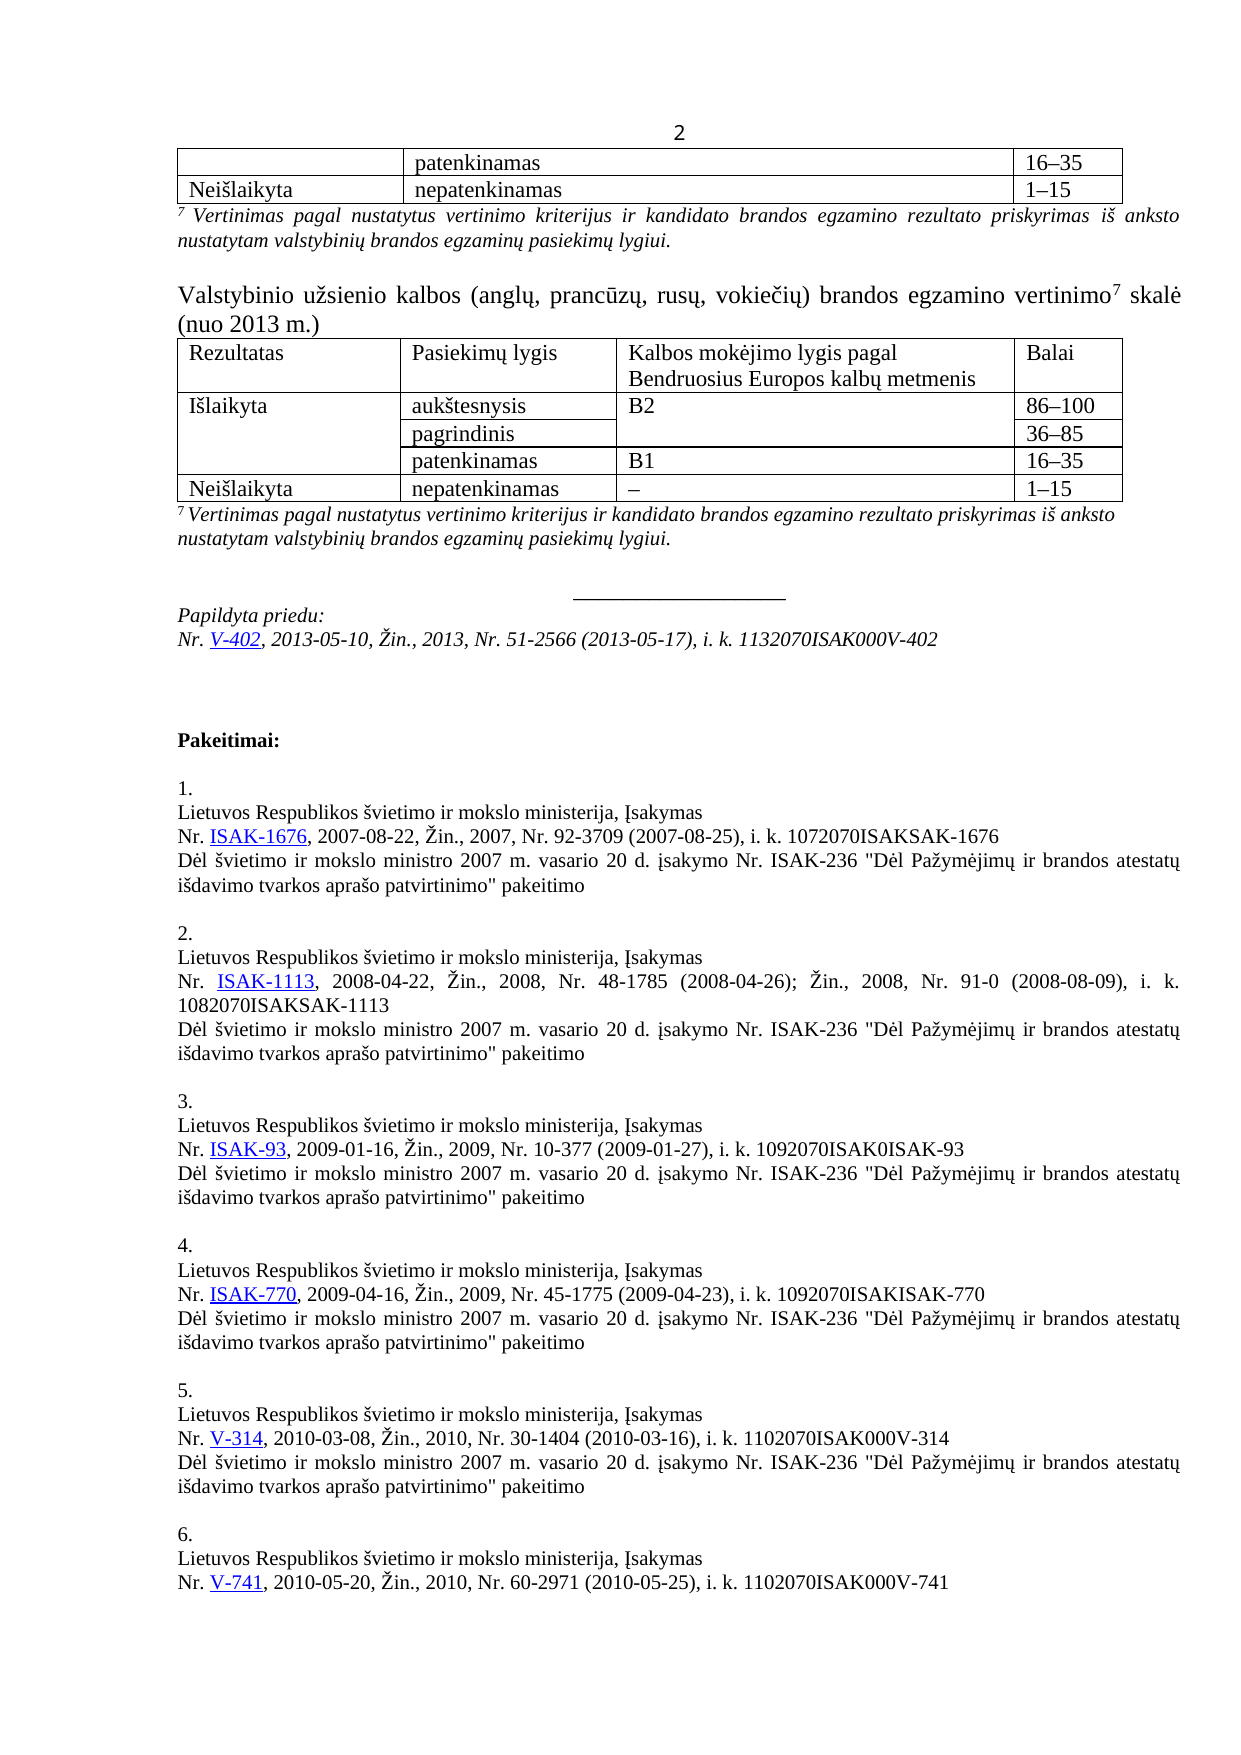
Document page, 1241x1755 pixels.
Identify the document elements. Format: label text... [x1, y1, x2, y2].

table_cell nepatenkinamas [401, 475, 616, 501]
text 6. [177, 1522, 1181, 1546]
text 1. [177, 776, 1181, 800]
table_cell pagrindinis [401, 420, 616, 446]
table_header Rezultatas [178, 339, 400, 392]
text Dėl švietimo ir mokslo ministro 2007 m. vasario 20 d. įsakymo Nr. ISAK-236 "Dėl Pažymėjimų ir brandos atestatų išdavimo tvarkos aprašo patvirtinimo" pakeitimo [177, 1161, 1181, 1209]
table_cell – [617, 475, 1014, 501]
text Nr. ISAK-770, 2009-04-16, Žin., 2009, Nr. 45-1775 (2009-04-23), i. k. 1092070ISAKISAK-770 [177, 1282, 1181, 1306]
text 3. [177, 1089, 1181, 1113]
table_cell nepatenkinamas [404, 176, 1013, 202]
table_header Pasiekimų lygis [401, 339, 616, 392]
text Lietuvos Respublikos švietimo ir mokslo ministerija, Įsakymas [177, 945, 1181, 969]
table_cell patenkinamas [401, 448, 616, 474]
text Dėl švietimo ir mokslo ministro 2007 m. vasario 20 d. įsakymo Nr. ISAK-236 "Dėl Pažymėjimų ir brandos atestatų išdavimo tvarkos aprašo patvirtinimo" pakeitimo [177, 1450, 1181, 1498]
text Nr. V-314, 2010-03-08, Žin., 2010, Nr. 30-1404 (2010-03-16), i. k. 1102070ISAK000V-314 [177, 1426, 1181, 1450]
table_cell B2 [617, 393, 1014, 446]
table_cell Neišlaikyta [178, 176, 403, 202]
table_cell Neišlaikyta [178, 475, 400, 501]
text 2. [177, 921, 1181, 945]
text Valstybinio užsienio kalbos (anglų, prancūzų, rusų, vokiečių) brandos egzamino vertinimo7 skalė (nuo 2013 m.) [177, 280, 1181, 338]
text Dėl švietimo ir mokslo ministro 2007 m. vasario 20 d. įsakymo Nr. ISAK-236 "Dėl Pažymėjimų ir brandos atestatų išdavimo tvarkos aprašo patvirtinimo" pakeitimo [177, 1306, 1181, 1354]
table_header Kalbos mokėjimo lygis pagal Bendruosius Europos kalbų metmenis [617, 339, 1014, 392]
text Lietuvos Respublikos švietimo ir mokslo ministerija, Įsakymas [177, 1402, 1181, 1426]
text Lietuvos Respublikos švietimo ir mokslo ministerija, Įsakymas [177, 1546, 1181, 1570]
table_cell 86–100 [1015, 393, 1122, 419]
table_cell Išlaikyta [178, 393, 400, 474]
text Dėl švietimo ir mokslo ministro 2007 m. vasario 20 d. įsakymo Nr. ISAK-236 "Dėl Pažymėjimų ir brandos atestatų išdavimo tvarkos aprašo patvirtinimo" pakeitimo [177, 848, 1181, 897]
table_cell aukštesnysis [401, 393, 616, 419]
text 7 Vertinimas pagal nustatytus vertinimo kriterijus ir kandidato brandos egzamino rezultato priskyrimas iš anksto nustatytam valstybinių brandos egzaminų pasiekimų lygiui. [177, 502, 1181, 550]
text Lietuvos Respublikos švietimo ir mokslo ministerija, Įsakymas [177, 800, 1181, 824]
text 7 Vertinimas pagal nustatytus vertinimo kriterijus ir kandidato brandos egzamino rezultato priskyrimas iš anksto nustatytam valstybinių brandos egzaminų pasiekimų lygiui. [177, 203, 1181, 252]
table_cell patenkinamas [404, 149, 1013, 175]
text Lietuvos Respublikos švietimo ir mokslo ministerija, Įsakymas [177, 1257, 1181, 1282]
text 5. [177, 1378, 1181, 1402]
table_cell 16–35 [1014, 149, 1122, 175]
text Dėl švietimo ir mokslo ministro 2007 m. vasario 20 d. įsakymo Nr. ISAK-236 "Dėl Pažymėjimų ir brandos atestatų išdavimo tvarkos aprašo patvirtinimo" pakeitimo [177, 1017, 1181, 1065]
table_header Balai [1015, 339, 1122, 392]
table_cell B1 [617, 448, 1014, 474]
text Nr. ISAK-1113, 2008-04-22, Žin., 2008, Nr. 48-1785 (2008-04-26); Žin., 2008, Nr. 91-0 (2008-08-09), i. k. 1082070ISAKSAK-1113 [177, 969, 1181, 1017]
table_cell 16–35 [1015, 448, 1122, 474]
text Pakeitimai: [177, 728, 1181, 752]
text Nr. V-741, 2010-05-20, Žin., 2010, Nr. 60-2971 (2010-05-25), i. k. 1102070ISAK000V-741 [177, 1570, 1181, 1594]
text Nr. ISAK-1676, 2007-08-22, Žin., 2007, Nr. 92-3709 (2007-08-25), i. k. 1072070ISAKSAK-1676 [177, 824, 1181, 848]
text Lietuvos Respublikos švietimo ir mokslo ministerija, Įsakymas [177, 1113, 1181, 1137]
table_cell [178, 149, 403, 175]
text Nr. ISAK-93, 2009-01-16, Žin., 2009, Nr. 10-377 (2009-01-27), i. k. 1092070ISAK0ISAK-93 [177, 1137, 1181, 1161]
table_cell 1–15 [1014, 176, 1122, 202]
text _________________ [177, 574, 1181, 603]
text 4. [177, 1233, 1181, 1257]
table_cell 1–15 [1015, 475, 1122, 501]
text Nr. V-402, 2013-05-10, Žin., 2013, Nr. 51-2566 (2013-05-17), i. k. 1132070ISAK000V-402 [177, 627, 1181, 651]
table_cell 36–85 [1015, 420, 1122, 446]
text Papildyta priedu: [177, 603, 1181, 627]
